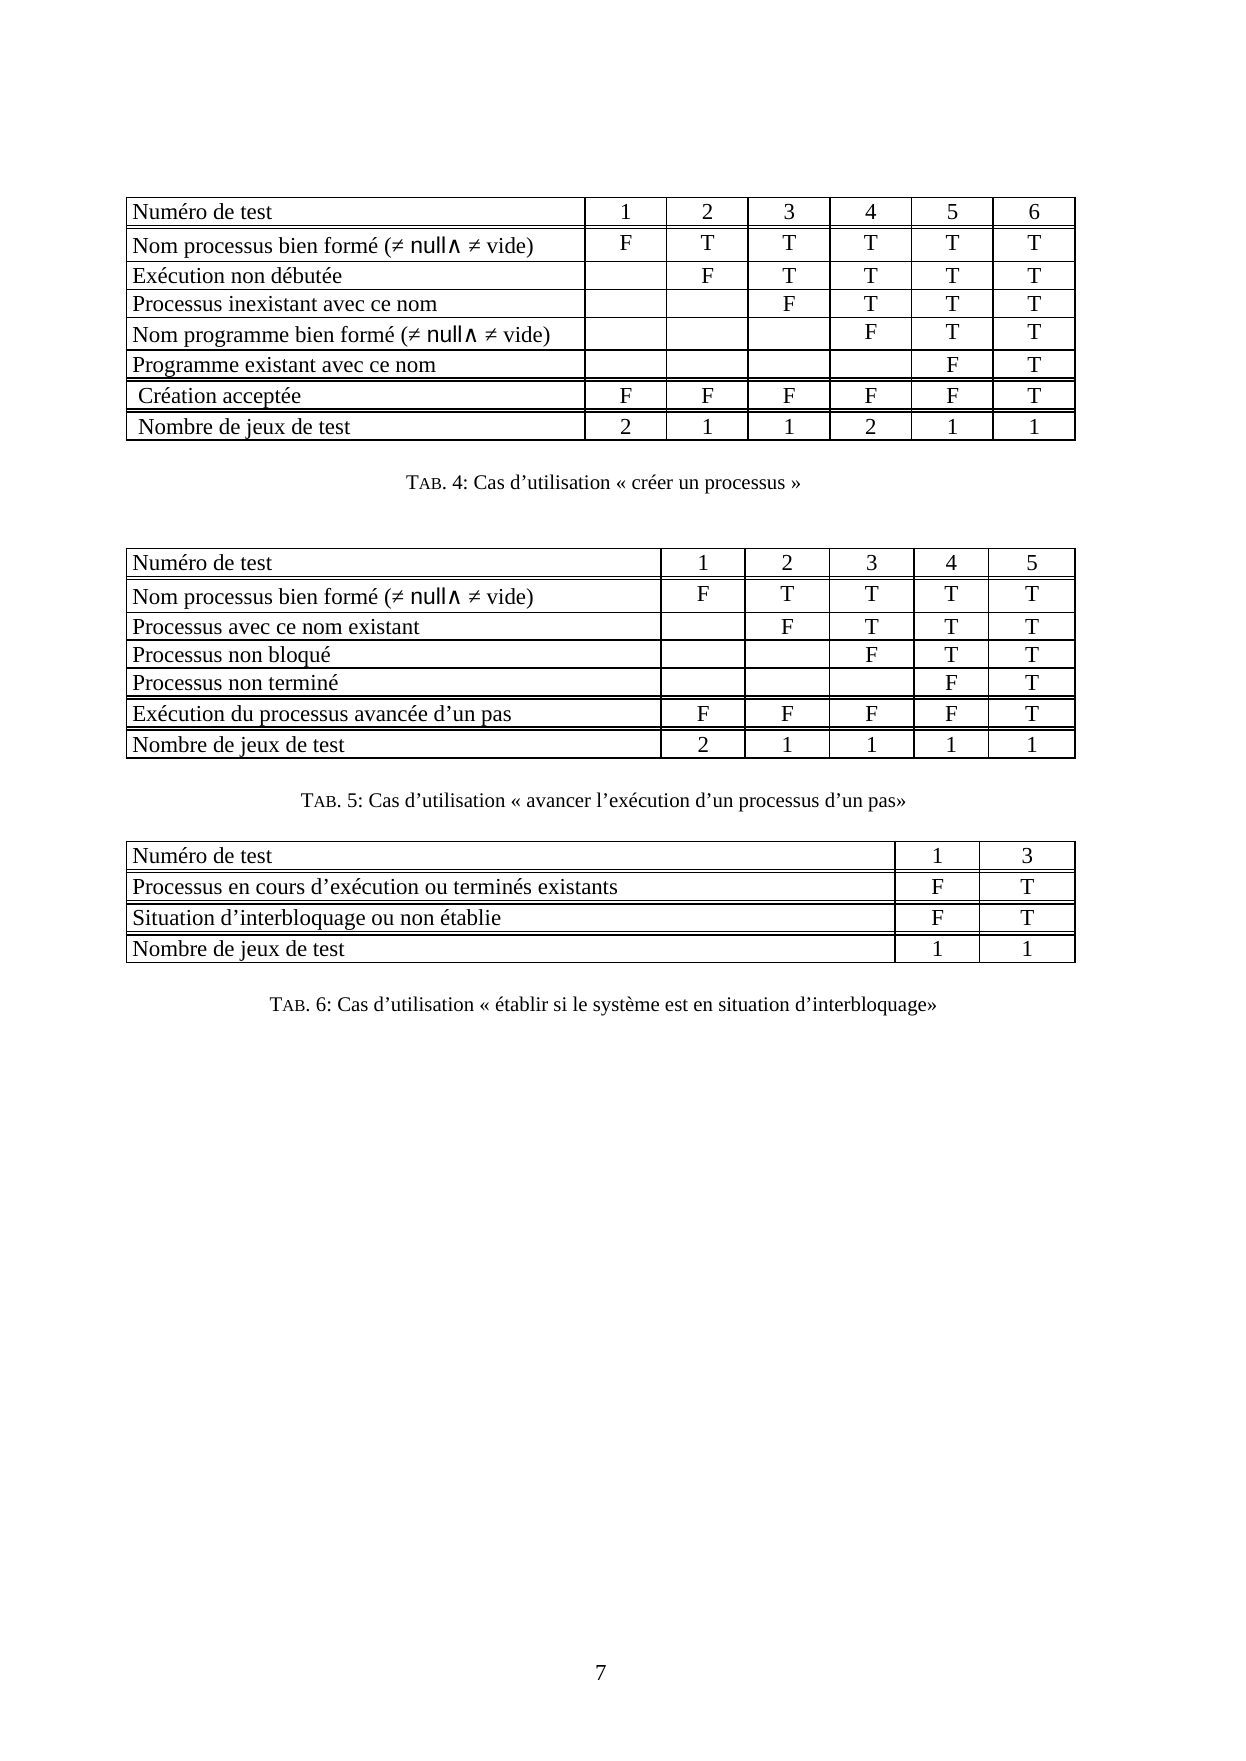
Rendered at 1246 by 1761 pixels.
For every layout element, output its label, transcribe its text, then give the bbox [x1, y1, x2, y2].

table_cell 1 [667, 413, 747, 439]
table_cell [667, 290, 747, 316]
table_cell Nom processus bien formé (≠ null∧ ≠ vide) [127, 229, 584, 261]
table_cell T [667, 229, 747, 261]
table_cell [586, 351, 666, 377]
table_cell F [746, 700, 829, 726]
table_cell T [831, 290, 911, 316]
table_cell F [912, 382, 992, 408]
table_cell 2 [662, 731, 744, 757]
table_header 3 [749, 198, 829, 224]
table_header 2 [746, 549, 829, 576]
table_cell T [746, 580, 829, 611]
table_cell F [831, 382, 911, 408]
table_cell 2 [586, 413, 666, 439]
table_header Numéro de test [127, 549, 660, 576]
table_cell 1 [830, 731, 913, 757]
table_cell T [749, 262, 829, 288]
table_cell T [915, 613, 988, 639]
table_cell T [912, 290, 992, 316]
table_cell Nombre de jeux de test [127, 731, 660, 757]
table_cell T [915, 641, 988, 667]
table_cell T [989, 700, 1074, 726]
table_cell 1 [994, 413, 1074, 439]
table_header 3 [830, 549, 913, 576]
table_header Numéro de test [127, 842, 894, 869]
table_cell F [831, 318, 911, 349]
table_cell [662, 641, 744, 667]
table_header 5 [989, 549, 1074, 576]
table_cell [667, 318, 747, 349]
table_cell Nombre de jeux de test [127, 936, 894, 962]
table_cell Processus avec ce nom existant [127, 613, 660, 639]
table_cell T [994, 351, 1074, 377]
table_cell F [662, 580, 744, 611]
table_cell T [994, 382, 1074, 408]
table_cell 1 [915, 731, 988, 757]
table_cell T [989, 641, 1074, 667]
table_header 2 [667, 198, 747, 224]
table_cell Processus en cours d’exécution ou terminés existants [127, 873, 894, 900]
table_header 4 [831, 198, 911, 224]
table_cell F [830, 700, 913, 726]
text Tab. 5: Cas d’utilisation « avancer l’exécution d’un processus d’un pas» [126, 786, 1075, 812]
table_cell [662, 613, 744, 639]
table_cell Exécution non débutée [127, 262, 584, 288]
table_cell T [989, 580, 1074, 611]
table_cell Situation d’interbloquage ou non établie [127, 905, 894, 931]
table_cell T [994, 318, 1074, 349]
table_cell Processus inexistant avec ce nom [127, 290, 584, 316]
table_cell F [586, 229, 666, 261]
table_cell 1 [912, 413, 992, 439]
table_cell T [915, 580, 988, 611]
table_cell Nom processus bien formé (≠ null∧ ≠ vide) [127, 580, 660, 611]
table_cell T [994, 262, 1074, 288]
table_cell T [989, 669, 1074, 695]
table_cell [746, 669, 829, 695]
table_cell T [830, 613, 913, 639]
table_cell T [989, 613, 1074, 639]
table_cell F [896, 905, 979, 931]
table_cell T [994, 290, 1074, 316]
table_cell 1 [749, 413, 829, 439]
table_cell F [746, 613, 829, 639]
table_cell T [831, 262, 911, 288]
table_cell F [912, 351, 992, 377]
table_cell Nombre de jeux de test [127, 413, 584, 439]
table_header 6 [994, 198, 1074, 224]
table_cell [749, 351, 829, 377]
table_cell T [830, 580, 913, 611]
table_cell F [749, 290, 829, 316]
table_cell [586, 262, 666, 288]
table_cell F [896, 873, 979, 900]
table_header 1 [896, 842, 979, 869]
table_cell T [980, 905, 1074, 931]
table_header 1 [586, 198, 666, 224]
table_cell Création acceptée [127, 382, 584, 408]
table_cell 1 [746, 731, 829, 757]
table_cell F [662, 700, 744, 726]
table_cell F [915, 700, 988, 726]
table_cell F [667, 382, 747, 408]
table_cell F [749, 382, 829, 408]
table_cell [746, 641, 829, 667]
table_cell T [994, 229, 1074, 261]
table_cell F [915, 669, 988, 695]
table_cell [586, 290, 666, 316]
table_cell Programme existant avec ce nom [127, 351, 584, 377]
table_cell [749, 318, 829, 349]
table_cell [667, 351, 747, 377]
table_cell Processus non terminé [127, 669, 660, 695]
text Tab. 6: Cas d’utilisation « établir si le système est en situation d’interbloquage» [126, 990, 1075, 1017]
table_cell 1 [989, 731, 1074, 757]
table_cell F [586, 382, 666, 408]
table_cell T [912, 318, 992, 349]
table_cell T [912, 262, 992, 288]
table_cell F [830, 641, 913, 667]
table_header 4 [915, 549, 988, 576]
table_cell Nom programme bien formé (≠ null∧ ≠ vide) [127, 318, 584, 349]
table_cell T [980, 873, 1074, 900]
table_header Numéro de test [127, 198, 584, 224]
table_cell 1 [980, 936, 1074, 962]
table_header 3 [980, 842, 1074, 869]
table_cell [586, 318, 666, 349]
table_cell Processus non bloqué [127, 641, 660, 667]
table_cell F [667, 262, 747, 288]
table_cell Exécution du processus avancée d’un pas [127, 700, 660, 726]
table_header 1 [662, 549, 744, 576]
table_cell 1 [896, 936, 979, 962]
table_cell T [912, 229, 992, 261]
table_cell [830, 669, 913, 695]
table_cell T [749, 229, 829, 261]
text Tab. 4: Cas d’utilisation « créer un processus » [126, 468, 1075, 494]
table_header 5 [912, 198, 992, 224]
table_cell 2 [831, 413, 911, 439]
table_cell T [831, 229, 911, 261]
table_cell [831, 351, 911, 377]
table_cell [662, 669, 744, 695]
